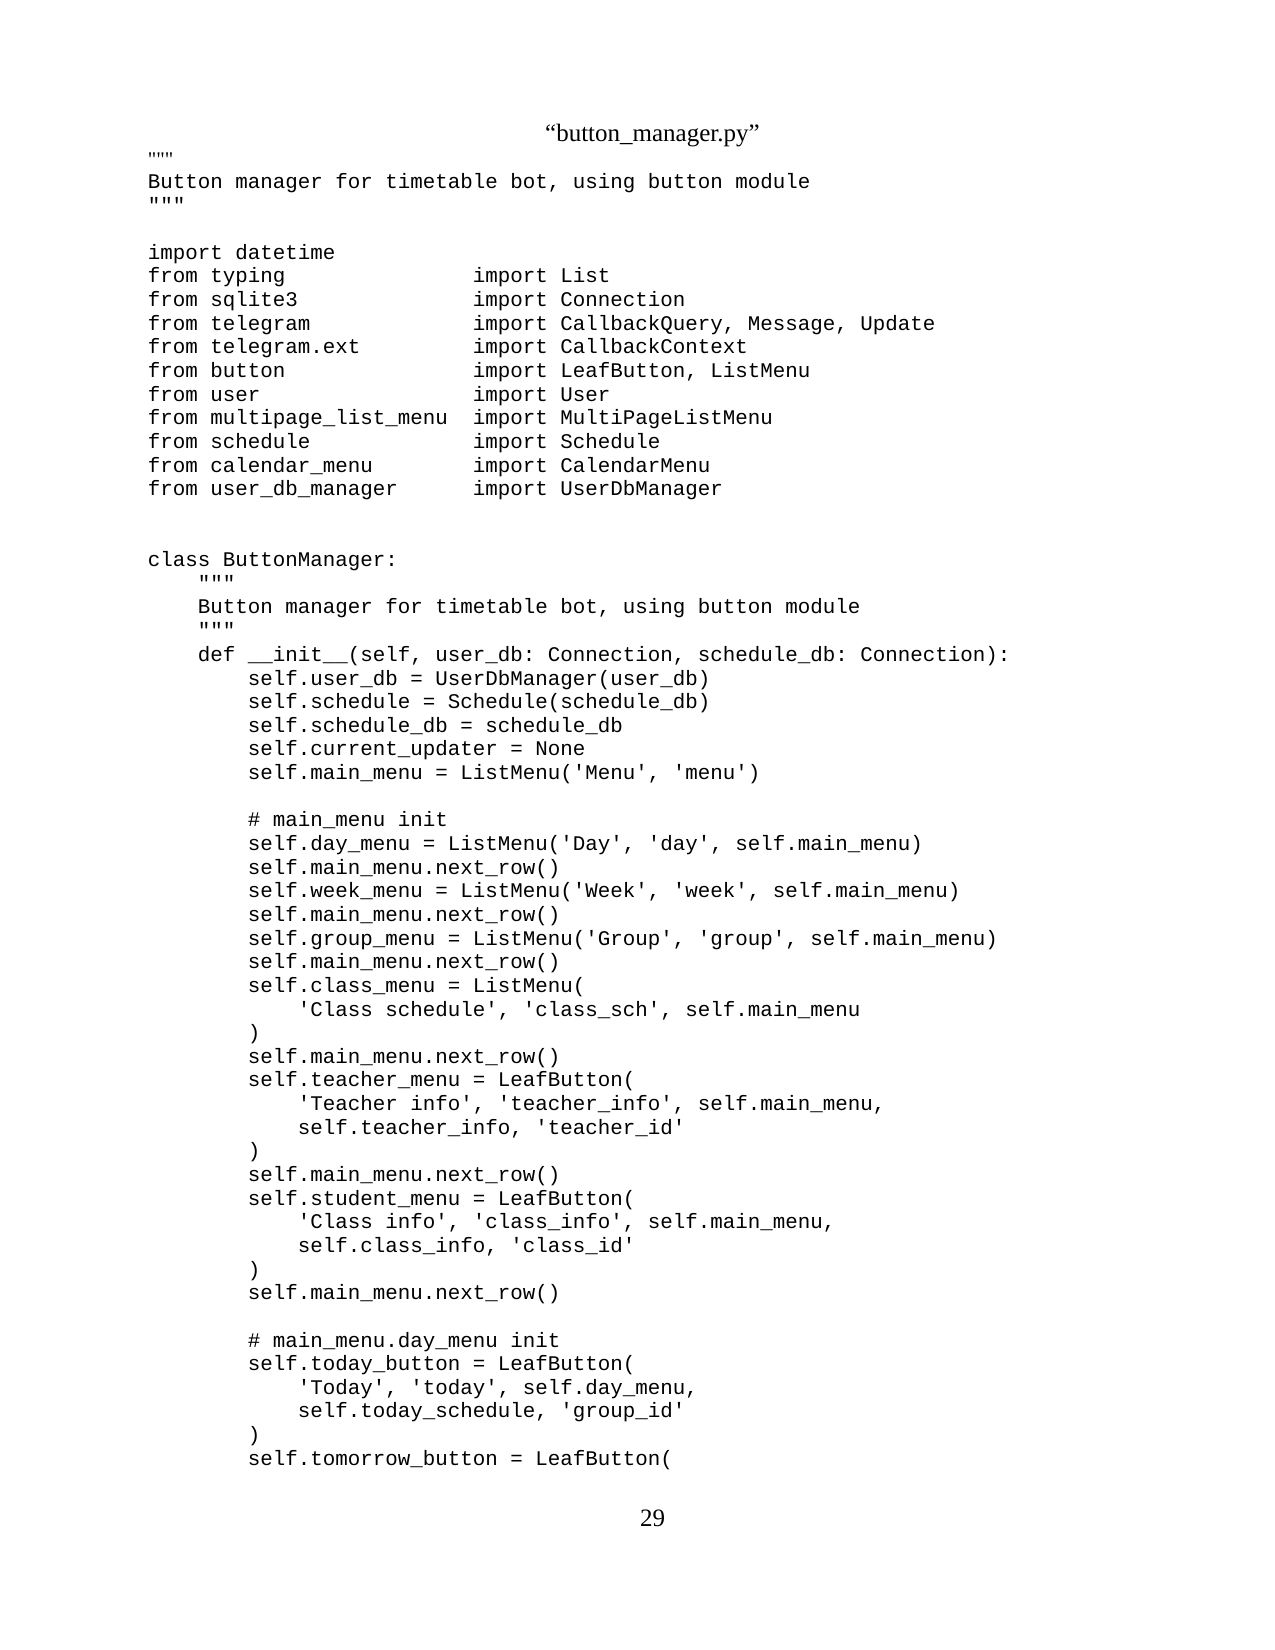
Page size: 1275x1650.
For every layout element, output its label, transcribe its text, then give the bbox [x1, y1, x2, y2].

text def __init__(self, user_db: Connection, schedule_db: Connection): [118, 644, 1157, 667]
text 'Today', 'today', self.day_menu, [118, 1377, 1157, 1401]
text self.schedule = Schedule(schedule_db) [118, 691, 1157, 715]
text """ [118, 620, 1157, 644]
text from schedule import Schedule [118, 431, 1157, 455]
text Button manager for timetable bot, using button module [118, 597, 1157, 620]
text from typing import List [118, 266, 1157, 289]
text class ButtonManager: [118, 549, 1157, 573]
text """ [118, 573, 1157, 597]
text self.user_db = UserDbManager(user_db) [118, 667, 1157, 691]
text self.current_updater = None [118, 738, 1157, 762]
text self.student_menu = LeafButton( [118, 1188, 1157, 1211]
text self.main_menu.next_row() [118, 1046, 1157, 1069]
text “button_manager.py” [118, 118, 1157, 147]
text from telegram import CallbackQuery, Message, Update [118, 313, 1157, 336]
text self.today_button = LeafButton( [118, 1353, 1157, 1377]
text self.tomorrow_button = LeafButton( [118, 1448, 1157, 1471]
text ) [118, 1022, 1157, 1046]
text """ [118, 147, 1157, 171]
text self.schedule_db = schedule_db [118, 715, 1157, 738]
text Button manager for timetable bot, using button module [118, 171, 1157, 194]
text from user import User [118, 384, 1157, 407]
text from telegram.ext import CallbackContext [118, 336, 1157, 360]
text self.main_menu.next_row() [118, 951, 1157, 975]
text self.day_menu = ListMenu('Day', 'day', self.main_menu) [118, 833, 1157, 857]
text self.week_menu = ListMenu('Week', 'week', self.main_menu) [118, 880, 1157, 904]
text from calendar_menu import CalendarMenu [118, 455, 1157, 478]
text self.main_menu = ListMenu('Menu', 'menu') [118, 762, 1157, 786]
text self.class_menu = ListMenu( [118, 975, 1157, 998]
text 'Class schedule', 'class_sch', self.main_menu [118, 998, 1157, 1022]
text # main_menu init [118, 809, 1157, 833]
text 'Class info', 'class_info', self.main_menu, [118, 1211, 1157, 1235]
text ) [118, 1259, 1157, 1282]
text from sqlite3 import Connection [118, 289, 1157, 313]
text self.group_menu = ListMenu('Group', 'group', self.main_menu) [118, 928, 1157, 951]
text ) [118, 1140, 1157, 1164]
text ) [118, 1424, 1157, 1448]
text self.main_menu.next_row() [118, 904, 1157, 928]
text self.main_menu.next_row() [118, 1282, 1157, 1306]
text self.today_schedule, 'group_id' [118, 1401, 1157, 1424]
text from button import LeafButton, ListMenu [118, 360, 1157, 384]
text # main_menu.day_menu init [118, 1329, 1157, 1353]
text self.class_info, 'class_id' [118, 1235, 1157, 1259]
text from multipage_list_menu import MultiPageListMenu [118, 407, 1157, 431]
text 'Teacher info', 'teacher_info', self.main_menu, [118, 1093, 1157, 1117]
text import datetime [118, 242, 1157, 266]
text self.teacher_menu = LeafButton( [118, 1069, 1157, 1093]
text self.main_menu.next_row() [118, 857, 1157, 880]
text """ [118, 194, 1157, 218]
text self.teacher_info, 'teacher_id' [118, 1117, 1157, 1140]
text self.main_menu.next_row() [118, 1164, 1157, 1188]
text from user_db_manager import UserDbManager [118, 478, 1157, 502]
